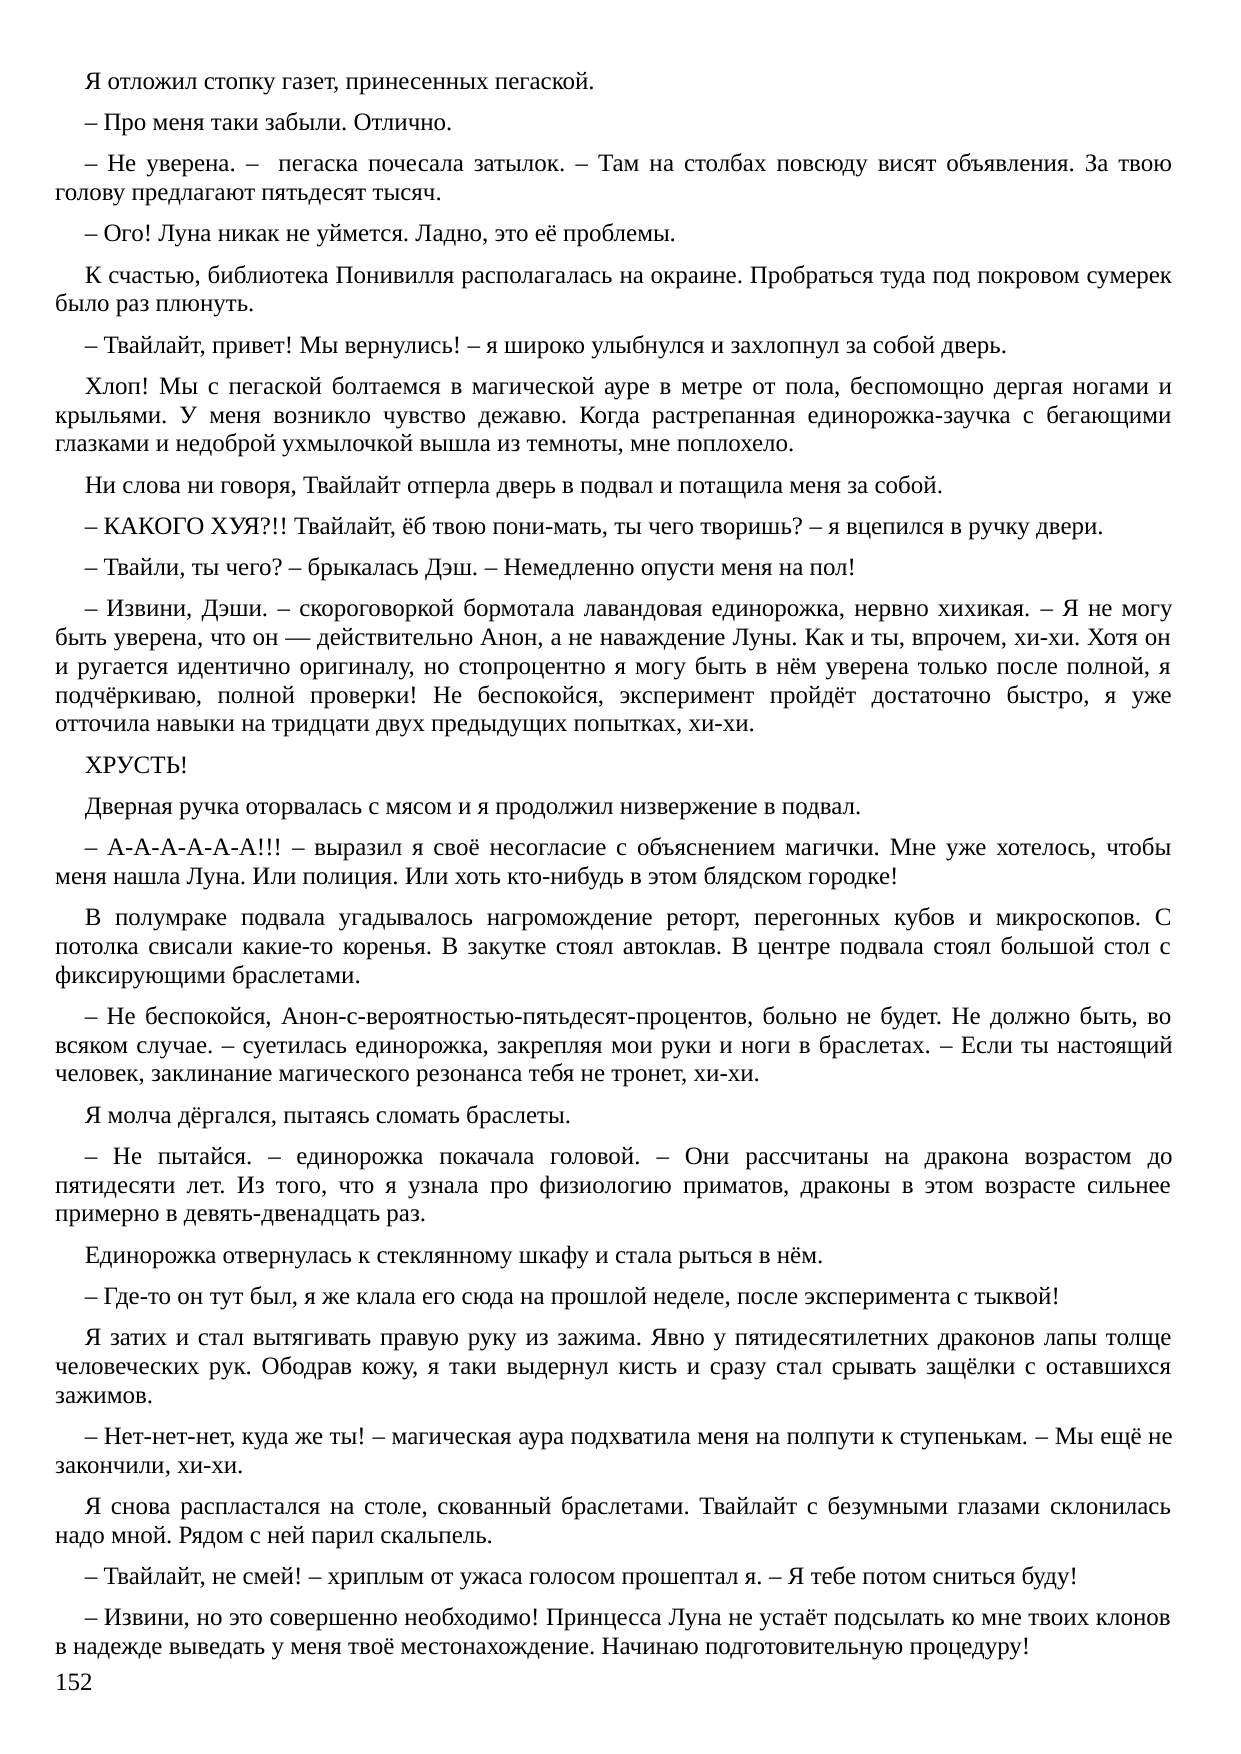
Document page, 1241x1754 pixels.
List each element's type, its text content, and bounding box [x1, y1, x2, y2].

text – Твайлайт, не смей! – хриплым от ужаса голосом прошептал я. – Я тебе потом сниться буду! [55, 1561, 1173, 1590]
text – Не уверена. – пегаска почесала затылок. – Там на столбах повсюду висят объявления. За твою голову предлагают пятьдесят тысяч. [55, 148, 1173, 206]
text – Извини, но это совершенно необходимо! Принцесса Луна не устаёт подсылать ко мне твоих клонов в надежде выведать у меня твоё местонахождение. Начинаю подготовительную процедуру! [55, 1602, 1173, 1660]
text Я затих и стал вытягивать правую руку из зажима. Явно у пятидесятилетних драконов лапы толще человеческих рук. Ободрав кожу, я таки выдернул кисть и сразу стал срывать защёлки с оставшихся зажимов. [55, 1322, 1173, 1408]
text В полумраке подвала угадывалось нагромождение реторт, перегонных кубов и микроскопов. С потолка свисали какие-то коренья. В закутке стоял автоклав. В центре подвала стоял большой стол с фиксирующими браслетами. [55, 902, 1173, 988]
text – Не пытайся. – единорожка покачала головой. – Они рассчитаны на дракона возрастом до пятидесяти лет. Из того, что я узнала про физиологию приматов, драконы в этом возрасте сильнее примерно в девять-двенадцать раз. [55, 1141, 1173, 1227]
text ХРУСТЬ! [55, 750, 1173, 778]
text – Про меня таки забыли. Отлично. [55, 107, 1173, 136]
text – Где-то он тут был, я же клала его сюда на прошлой неделе, после эксперимента с тыквой! [55, 1281, 1173, 1310]
text – Ого! Луна никак не уймется. Ладно, это её проблемы. [55, 218, 1173, 247]
text Дверная ручка оторвалась с мясом и я продолжил низвержение в подвал. [55, 791, 1173, 820]
text Ни слова ни говоря, Твайлайт отперла дверь в подвал и потащила меня за собой. [55, 470, 1173, 498]
text – А-А-А-А-А-А!!! – выразил я своё несогласие с объяснением магички. Мне уже хотелось, чтобы меня нашла Луна. Или полиция. Или хоть кто-нибудь в этом блядском городке! [55, 832, 1173, 890]
text – Извини, Дэши. – скороговоркой бормотала лавандовая единорожка, нервно хихикая. – Я не могу быть уверена, что он — действительно Анон, а не наваждение Луны. Как и ты, впрочем, хи-хи. Хотя он и ругается идентично оригиналу, но стопроцентно я могу быть в нём уверена только после полной, я подчёркиваю, полной проверки! Не беспокойся, эксперимент пройдёт достаточно быстро, я уже отточила навыки на тридцати двух предыдущих попытках, хи-хи. [55, 593, 1173, 737]
text – Твайлайт, привет! Мы вернулись! – я широко улыбнулся и захлопнул за собой дверь. [55, 330, 1173, 358]
text – КАКОГО ХУЯ?!! Твайлайт, ёб твою пони-мать, ты чего творишь? – я вцепился в ручку двери. [55, 511, 1173, 540]
text Я снова распластался на столе, скованный браслетами. Твайлайт с безумными глазами склонилась надо мной. Рядом с ней парил скальпель. [55, 1491, 1173, 1548]
text К счастью, библиотека Понивилля располагалась на окраине. Пробраться туда под покровом сумерек было раз плюнуть. [55, 260, 1173, 317]
text Единорожка отвернулась к стеклянному шкафу и стала рыться в нём. [55, 1240, 1173, 1268]
text Хлоп! Мы с пегаской болтаемся в магической ауре в метре от пола, беспомощно дергая ногами и крыльями. У меня возникло чувство дежавю. Когда растрепанная единорожка-заучка с бегающими глазками и недоброй ухмылочкой вышла из темноты, мне поплохело. [55, 371, 1173, 457]
text – Нет-нет-нет, куда же ты! – магическая аура подхватила меня на полпути к ступенькам. – Мы ещё не закончили, хи-хи. [55, 1421, 1173, 1478]
text – Не беспокойся, Анон-с-вероятностью-пятьдесят-процентов, больно не будет. Не должно быть, во всяком случае. – суетилась единорожка, закрепляя мои руки и ноги в браслетах. – Если ты настоящий человек, заклинание магического резонанса тебя не тронет, хи-хи. [55, 1001, 1173, 1087]
text – Твайли, ты чего? – брыкалась Дэш. – Немедленно опусти меня на пол! [55, 552, 1173, 581]
text Я отложил стопку газет, принесенных пегаской. [55, 66, 1173, 95]
text Я молча дёргался, пытаясь сломать браслеты. [55, 1100, 1173, 1128]
